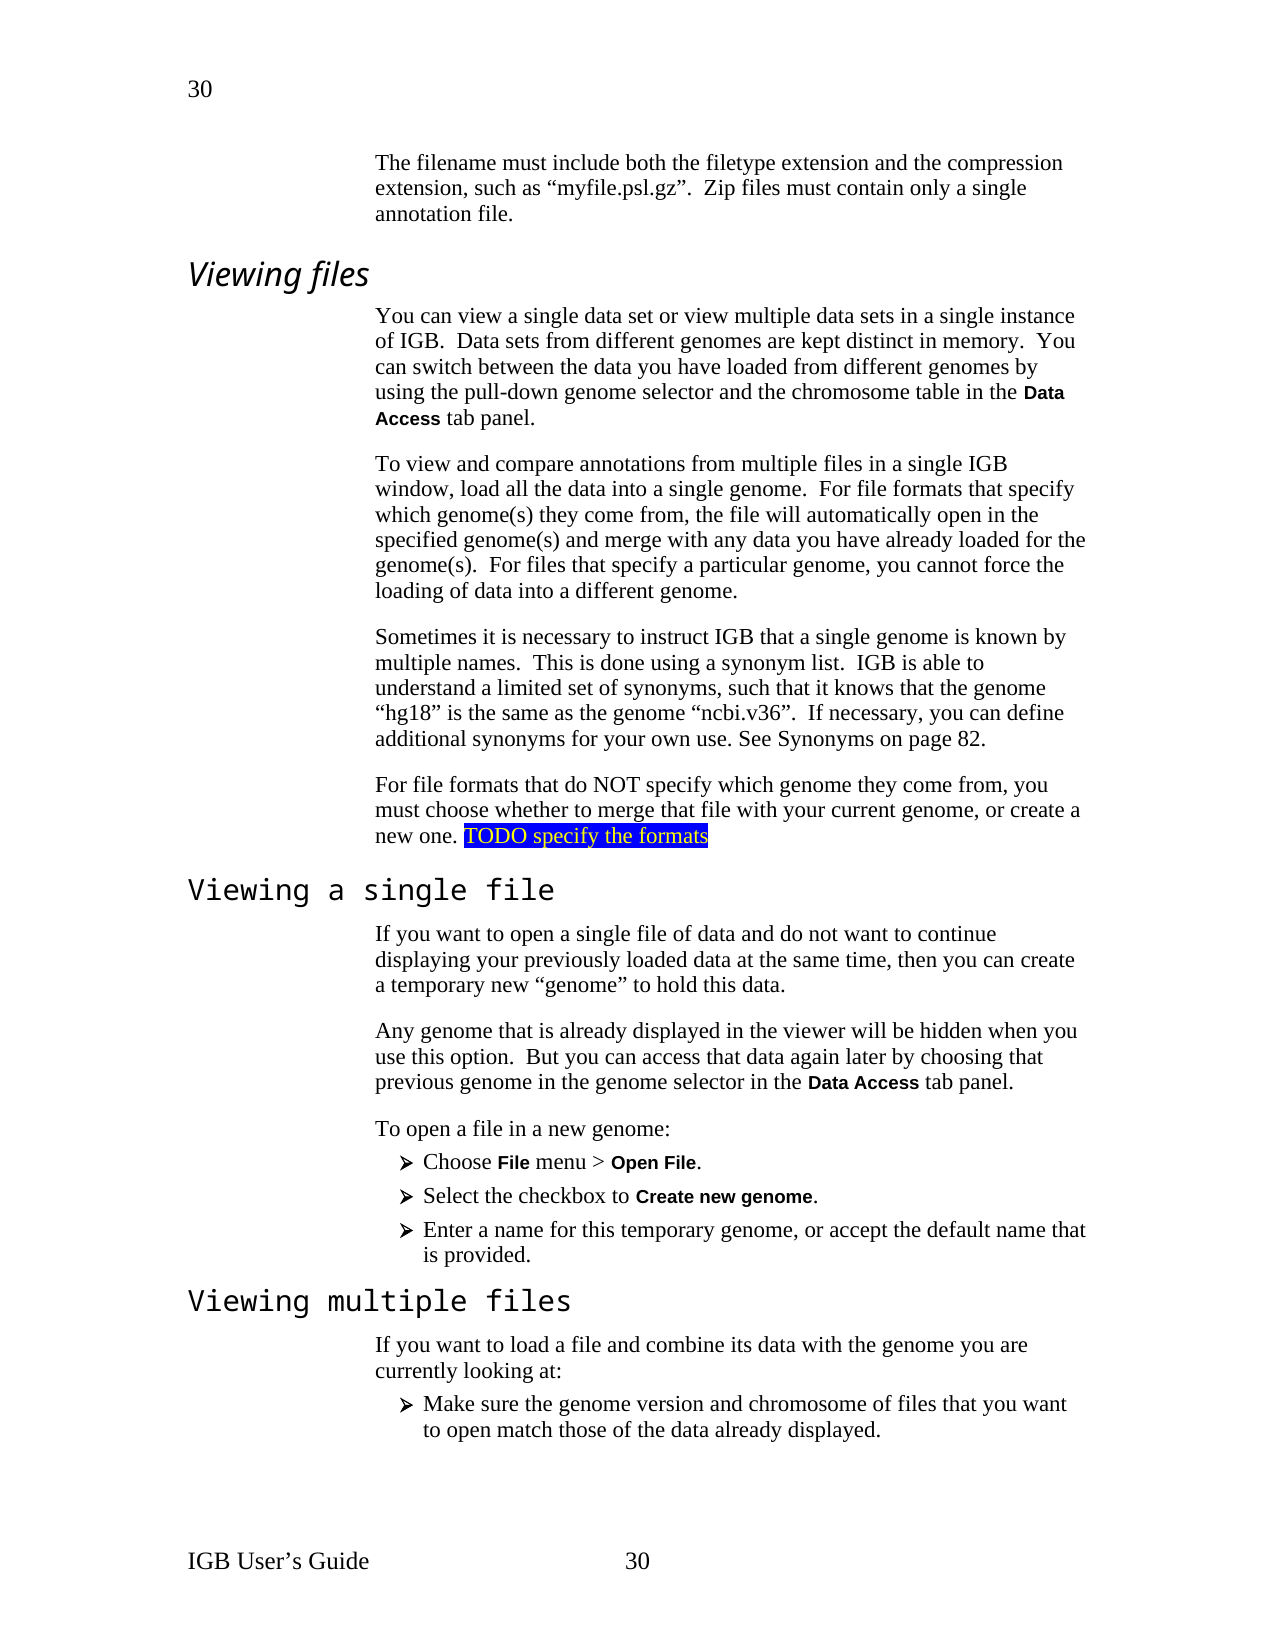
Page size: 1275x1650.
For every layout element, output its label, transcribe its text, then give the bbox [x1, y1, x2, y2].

text The filename must include both the filetype extension and the compression extension, such as “myfile.psl.gz”. Zip files must contain only a single annotation file. [375, 150, 1087, 226]
subtitle Viewing multiple files [187, 1280, 1087, 1320]
subtitle Viewing a single file [187, 869, 1087, 909]
text To open a file in a new genome: [375, 1116, 1087, 1141]
list Choose File menu > Open File. [399, 1149, 1087, 1175]
text Sometimes it is necessary to instruct IGB that a single genome is known by multiple names. This is done using a synonym list. IGB is able to understand a limited set of synonyms, such that it knows that the genome “hg18” is the same as the genome “ncbi.v36”. If necessary, you can define additional synonyms for your own use. See Synonyms on page 83. [375, 624, 1087, 751]
text To view and compare annotations from multiple files in a single IGB window, load all the data into a single genome. For file formats that specify which genome(s) they come from, the file will automatically open in the specified genome(s) and merge with any data you have already loaded for the genome(s). For files that specify a particular genome, you cannot force the loading of data into a different genome. [375, 451, 1087, 603]
list Select the checkbox to Create new genome. [399, 1183, 1087, 1208]
list Make sure the genome version and chromosome of files that you want to open match those of the data already displayed. [399, 1391, 1087, 1442]
text For file formats that do NOT specify which genome they come from, you must choose whether to merge that file with your current genome, or create a new one. TODO specify the formats [375, 772, 1087, 848]
text If you want to load a file and combine its data with the genome you are currently looking at: [375, 1332, 1087, 1383]
list Enter a name for this temporary genome, or accept the default name that is provided. [399, 1217, 1087, 1268]
text You can view a single data set or view multiple data sets in a single instance of IGB. Data sets from different genomes are kept distinct in memory. You can switch between the data you have loaded from different genomes by using the pull-down genome selector and the chromosome table in the Data Access tab panel. [375, 303, 1087, 430]
subtitle Viewing files [187, 251, 1087, 297]
text If you want to open a single file of data and do not want to continue displaying your previously loaded data at the same time, then you can create a temporary new “genome” to hold this data. [375, 921, 1087, 998]
text Any genome that is already displayed in the viewer will be hidden when you use this option. But you can access that data again later by choosing that previous genome in the genome selector in the Data Access tab panel. [375, 1018, 1087, 1095]
